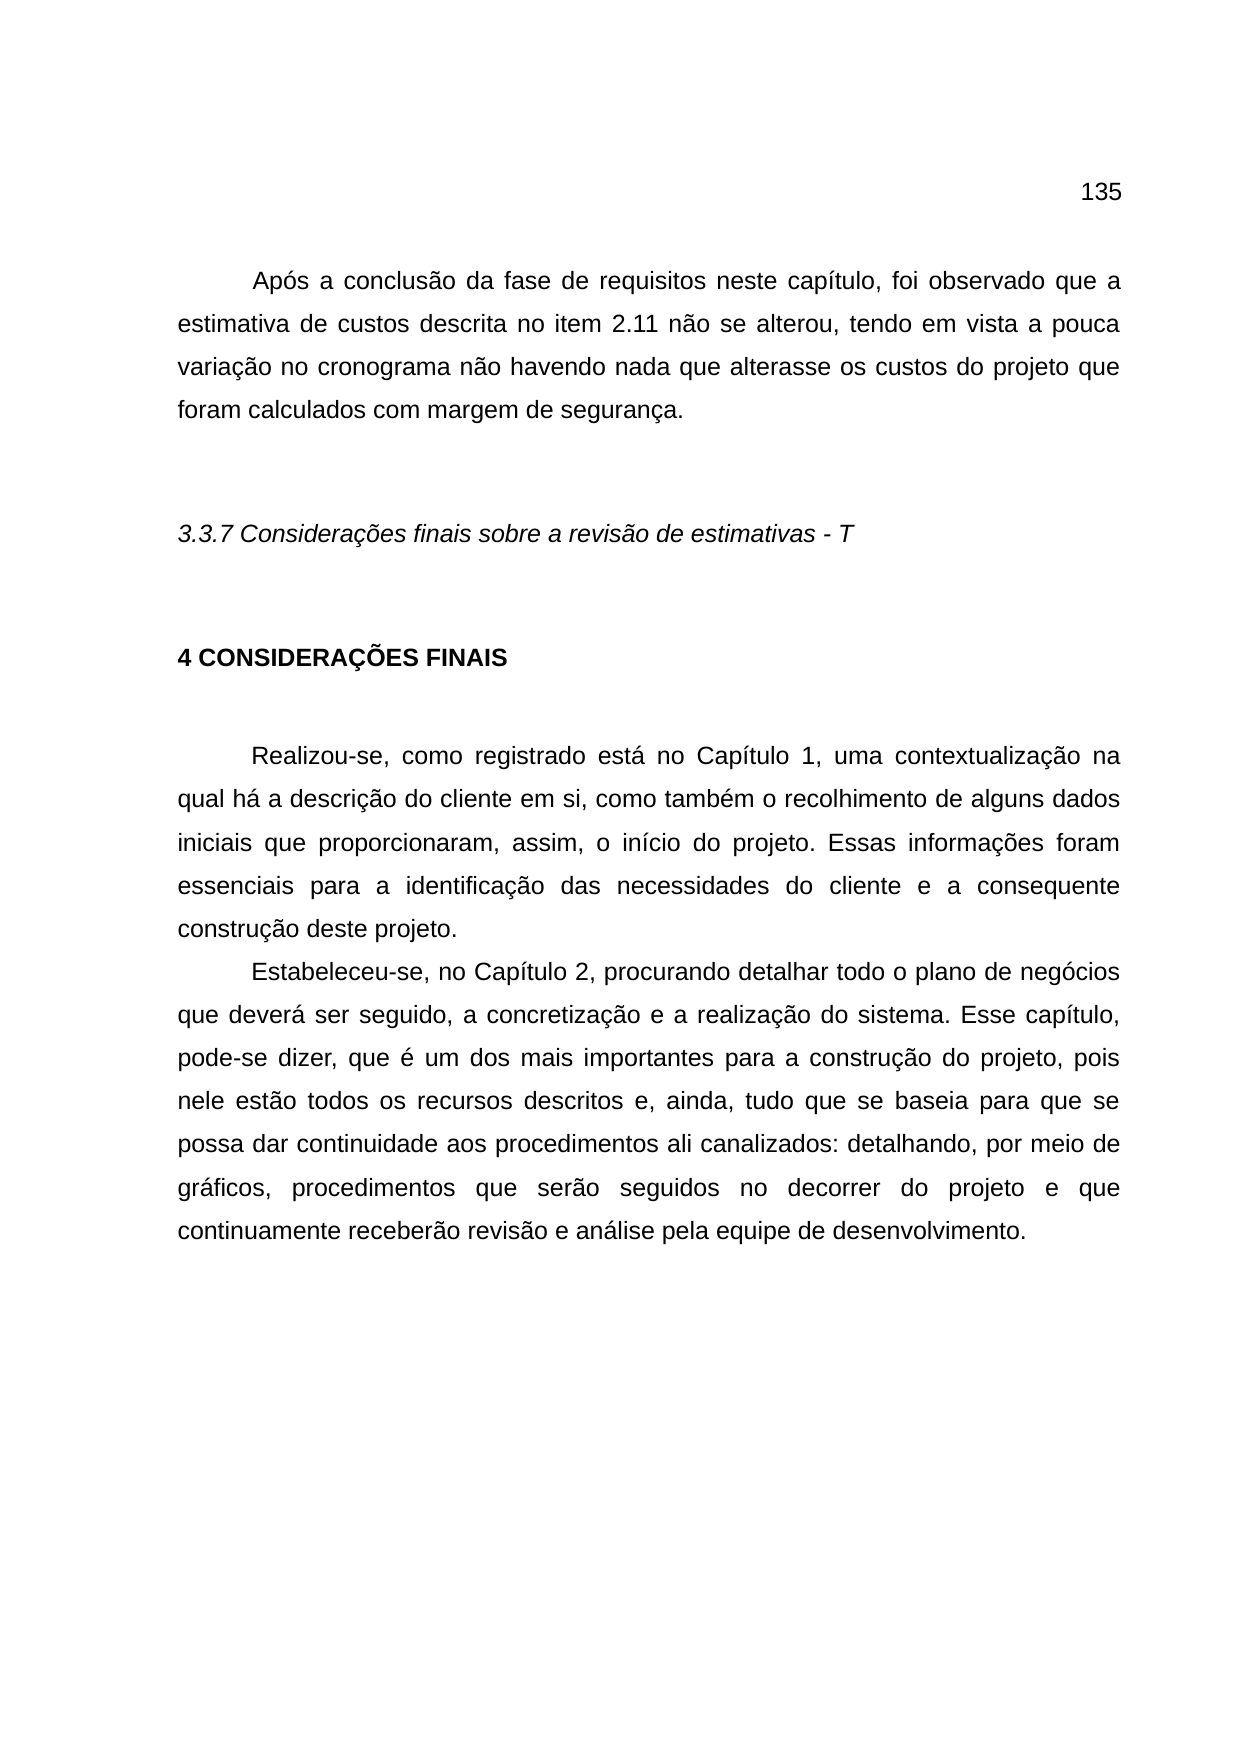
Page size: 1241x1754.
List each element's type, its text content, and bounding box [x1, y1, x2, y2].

subtitle 4 CONSIDERAÇÕES FINAIS [177, 643, 1122, 671]
text Após a conclusão da fase de requisitos neste capítulo, foi observado que a estimativa de custos descrita no item 2.11 não se alterou, tendo em vista a pouca variação no cronograma não havendo nada que alterasse os custos do projeto que foram calculados com margem de segurança. [177, 266, 1122, 424]
text Realizou-se, como registrado está no Capítulo 1, uma contextualização na qual há a descrição do cliente em si, como também o recolhimento de alguns dados iniciais que proporcionaram, assim, o início do projeto. Essas informações foram essenciais para a identificação das necessidades do cliente e a consequente construção deste projeto. [177, 741, 1122, 943]
subtitle 3.3.7 Considerações finais sobre a revisão de estimativas - T [177, 519, 1122, 548]
text Estabeleceu-se, no Capítulo 2, procurando detalhar todo o plano de negócios que deverá ser seguido, a concretização e a realização do sistema. Esse capítulo, pode-se dizer, que é um dos mais importantes para a construção do projeto, pois nele estão todos os recursos descritos e, ainda, tudo que se baseia para que se possa dar continuidade aos procedimentos ali canalizados: detalhando, por meio de gráficos, procedimentos que serão seguidos no decorrer do projeto e que continuamente receberão revisão e análise pela equipe de desenvolvimento. [177, 957, 1122, 1244]
